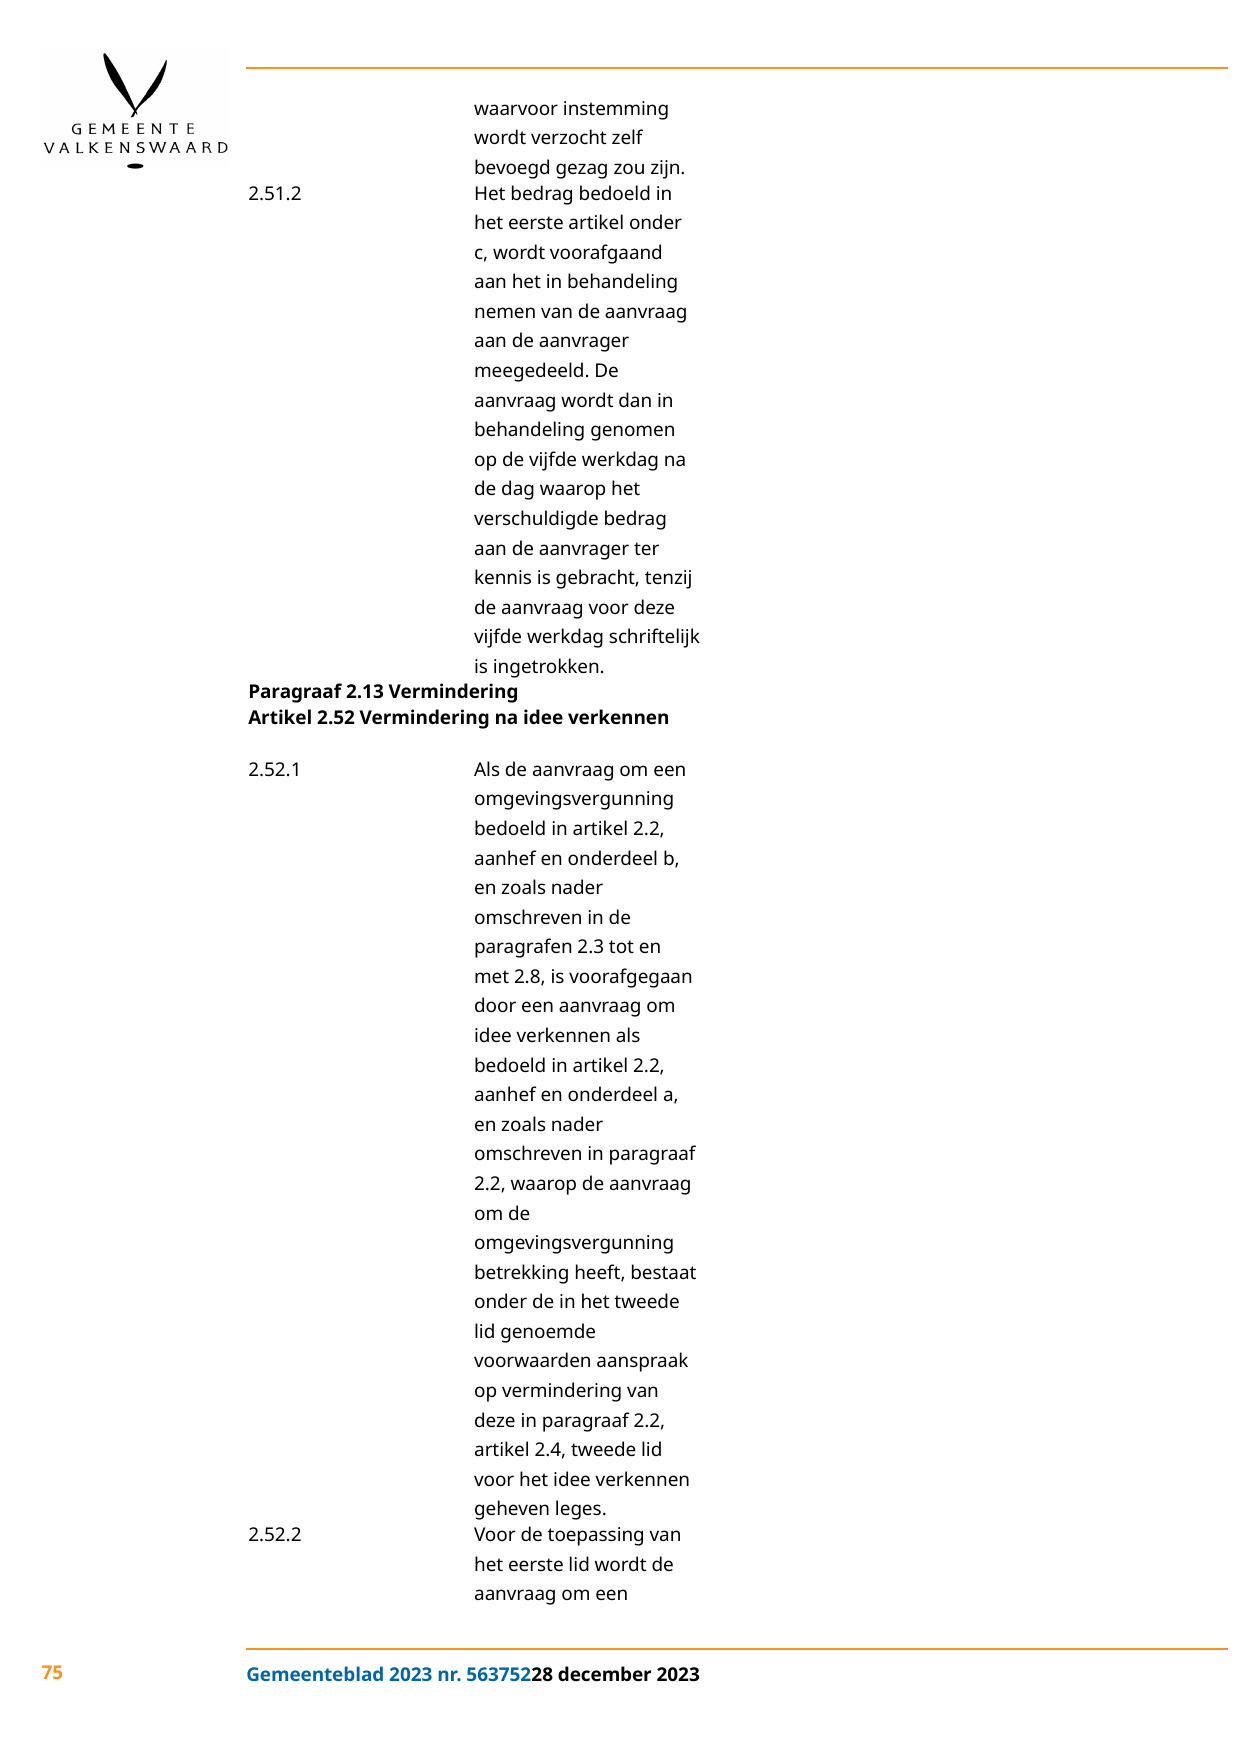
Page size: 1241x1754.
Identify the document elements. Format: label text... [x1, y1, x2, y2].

table_cell [926, 705, 1152, 730]
table_cell [474, 730, 700, 756]
table_cell 2.51.2 [248, 180, 474, 679]
table_cell [700, 730, 926, 756]
picture [41, 47, 231, 172]
table_cell Het bedrag bedoeld in het eerste artikel onder c, wordt voorafgaand aan het in behandeling nemen van de aanvraag aan de aanvrager meegedeeld. De aanvraag wordt dan in behandeling genomen op de vijfde werkdag na de dag waarop het verschuldigde bedrag aan de aanvrager ter kennis is gebracht, tenzij de aanvraag voor deze vijfde werkdag schriftelijk is ingetrokken. [474, 180, 700, 679]
table_cell [248, 730, 474, 756]
table_cell 2.52.2 [248, 1521, 474, 1606]
table_cell [700, 756, 926, 1521]
table_cell Artikel 2.52 Vermindering na idee verkennen [248, 705, 926, 730]
table_cell [700, 1521, 926, 1606]
table_cell [926, 730, 1152, 756]
table_cell [248, 95, 474, 180]
table_cell [926, 756, 1152, 1521]
table_cell [926, 180, 1152, 679]
table_cell 2.52.1 [248, 756, 474, 1521]
table_cell [926, 95, 1152, 180]
table_cell waarvoor instemming wordt verzocht zelf bevoegd gezag zou zijn. [474, 95, 700, 180]
table_cell Voor de toepassing van het eerste lid wordt de aanvraag om een [474, 1521, 700, 1606]
table_cell [700, 180, 926, 679]
table_cell [700, 95, 926, 180]
table_cell [926, 1521, 1152, 1606]
table_cell Als de aanvraag om een omgevingsvergunning bedoeld in artikel 2.2, aanhef en onderdeel b, en zoals nader omschreven in de paragrafen 2.3 tot en met 2.8, is voorafgegaan door een aanvraag om idee verkennen als bedoeld in artikel 2.2, aanhef en onderdeel a, en zoals nader omschreven in paragraaf 2.2, waarop de aanvraag om de omgevingsvergunning betrekking heeft, bestaat onder de in het tweede lid genoemde voorwaarden aanspraak op vermindering van deze in paragraaf 2.2, artikel 2.4, tweede lid voor het idee verkennen geheven leges. [474, 756, 700, 1521]
table_cell Paragraaf 2.13 Vermindering [248, 679, 1152, 704]
